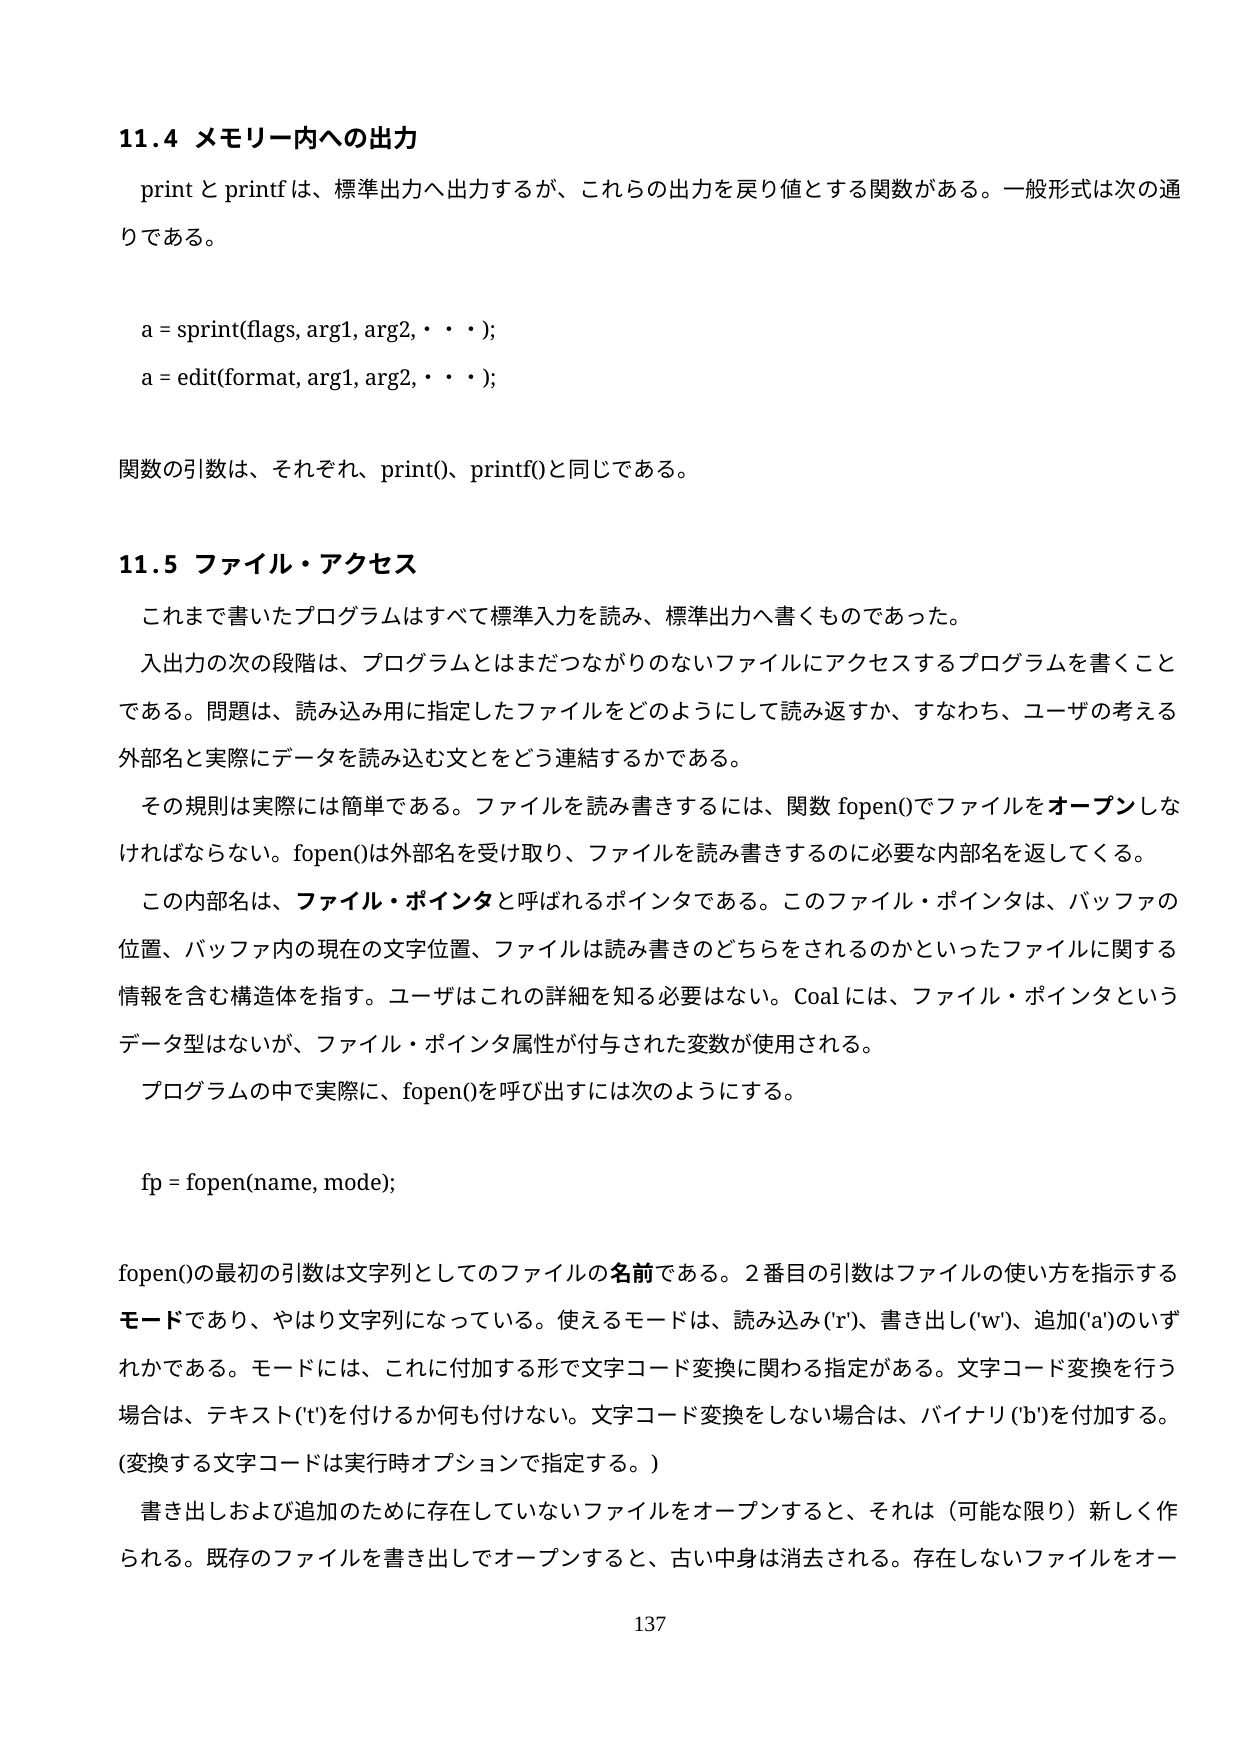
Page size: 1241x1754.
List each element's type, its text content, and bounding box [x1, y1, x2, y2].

text プログラムの中で実際に、fopen()を呼び出すには次のようにする。 [118, 1074, 1181, 1106]
text a = edit(format, arg1, arg2,・・・); [118, 360, 1181, 392]
text これまで書いたプログラムはすべて標準入力を読み、標準出力へ書くものであった。 [118, 599, 1181, 631]
text その規則は実際には簡単である。ファイルを読み書きするには、関数fopen()でファイルをオープンしなければならない。fopen()は外部名を受け取り、ファイルを読み書きするのに必要な内部名を返してくる。 [118, 789, 1181, 868]
text fopen()の最初の引数は文字列としてのファイルの名前である。２番目の引数はファイルの使い方を指示するモードであり、やはり文字列になっている。使えるモードは、読み込み('r')、書き出し('w')、追加('a')のいずれかである。モードには、これに付加する形で文字コード変換に関わる指定がある。文字コード変換を行う場合は、テキスト('t')を付けるか何も付けない。文字コード変換をしない場合は、バイナリ('b')を付加する。(変換する文字コードは実行時オプションで指定する。) [118, 1256, 1181, 1478]
text 書き出しおよび追加のために存在していないファイルをオープンすると、それは（可能な限り）新しく作られる。既存のファイルを書き出しでオープンすると、古い中身は消去される。存在しないファイルをオー [118, 1494, 1181, 1573]
text 入出力の次の段階は、プログラムとはまだつながりのないファイルにアクセスするプログラムを書くことである。問題は、読み込み用に指定したファイルをどのようにして読み返すか、すなわち、ユーザの考える外部名と実際にデータを読み込む文とをどう連結するかである。 [118, 646, 1181, 773]
text fp = fopen(name, mode); [118, 1166, 1181, 1196]
text 11.4 メモリー内への出力 [118, 118, 1181, 154]
text 11.5 ファイル・アクセス [118, 544, 1181, 581]
text この内部名は、ファイル・ポインタと呼ばれるポインタである。このファイル・ポインタは、バッファの位置、バッファ内の現在の文字位置、ファイルは読み書きのどちらをされるのかといったファイルに関する情報を含む構造体を指す。ユーザはこれの詳細を知る必要はない。Coalには、ファイル・ポインタというデータ型はないが、ファイル・ポインタ属性が付与された変数が使用される。 [118, 884, 1181, 1058]
text 関数の引数は、それぞれ、print()、printf()と同じである。 [118, 452, 1181, 484]
text a = sprint(flags, arg1, arg2,・・・); [118, 312, 1181, 344]
text printとprintfは、標準出力へ出力するが、これらの出力を戻り値とする関数がある。一般形式は次の通りである。 [118, 172, 1181, 252]
